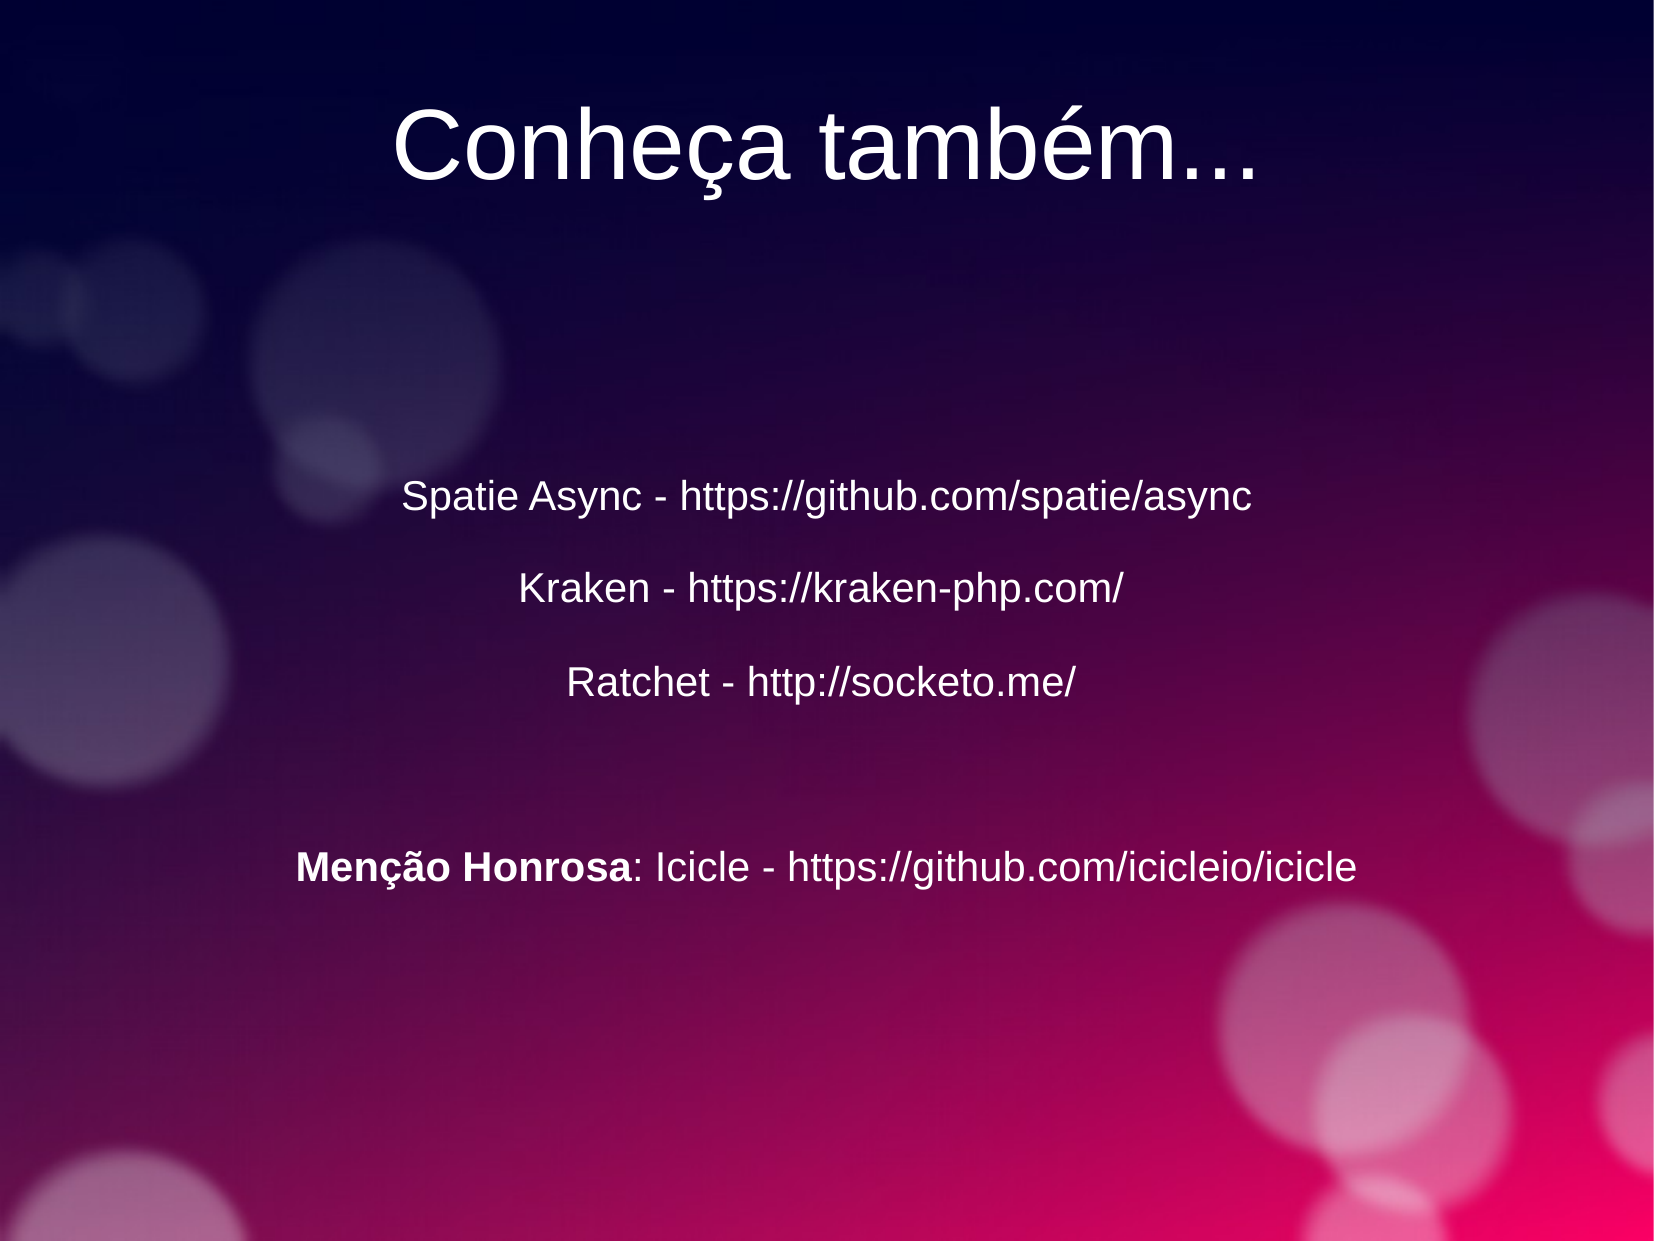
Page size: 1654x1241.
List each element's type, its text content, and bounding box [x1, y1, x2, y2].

picture [0, 0, 1654, 1241]
title Conheça também... [82, 0, 1571, 308]
text_box Spatie Async - https://github.com/spatie/async Kraken - https://kraken-php.com/ Ratchet - http://socketo.me/ Menção Honrosa: Icicle - https://github.com/icicleio/icicle [82, 409, 1571, 954]
